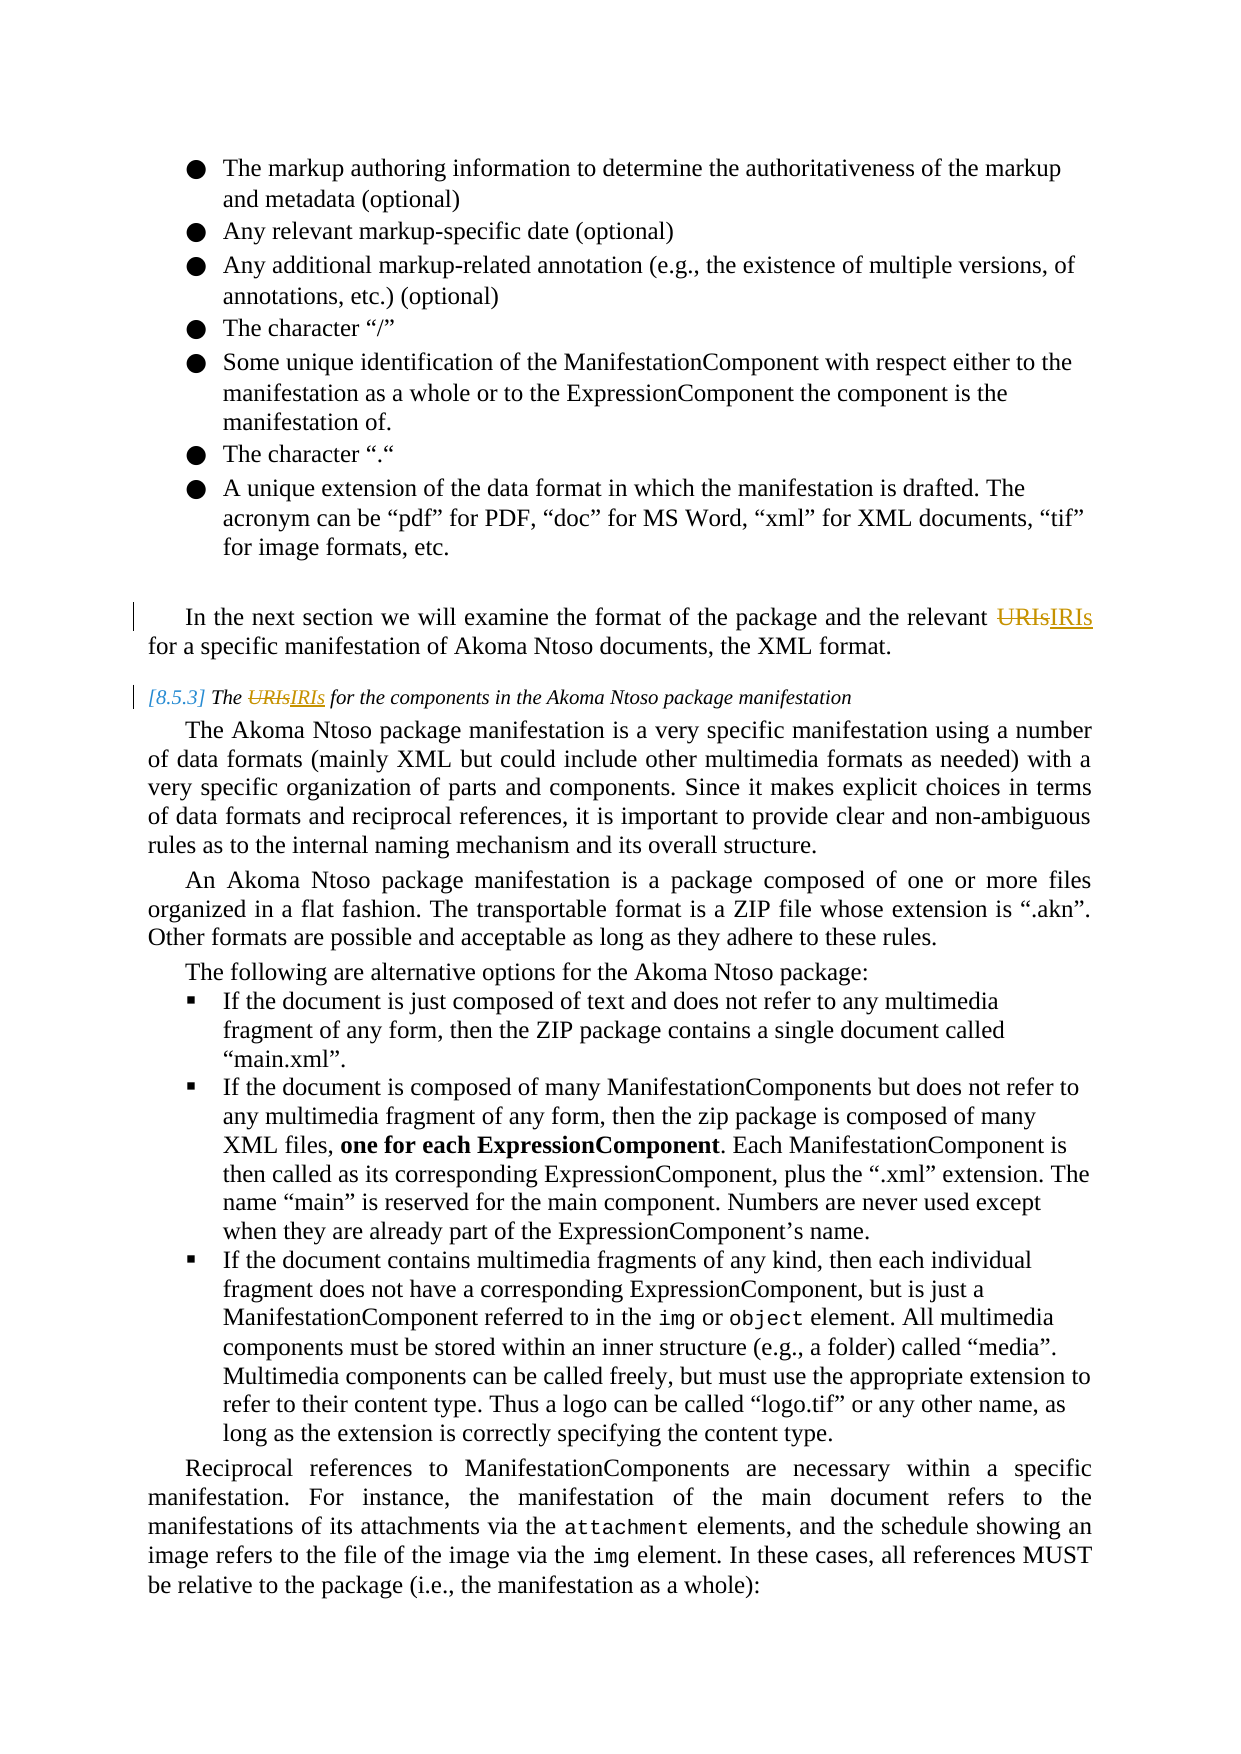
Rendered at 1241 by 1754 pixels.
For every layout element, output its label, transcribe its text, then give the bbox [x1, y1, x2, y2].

list If the document is just composed of text and does not refer to any multimedia fragment of any form, then the ZIP package contains a single document called “main.xml”. [185, 986, 1092, 1072]
list Any additional markup-related annotation (e.g., the existence of multiple versions, of annotations, etc.) (optional) [185, 247, 1092, 310]
subtitle The IRIs for the components in the Akoma Ntoso package manifestation [148, 685, 1092, 709]
list The markup authoring information to determine the authoritativeness of the markup and metadata (optional) [185, 150, 1092, 213]
list If the document is composed of many ManifestationComponents but does not refer to any multimedia fragment of any form, then the zip package is composed of many XML files, one for each ExpressionComponent. Each ManifestationComponent is then called as its corresponding ExpressionComponent, plus the “.xml” extension. The name “main” is reserved for the main component. Numbers are never used except when they are already part of the ExpressionComponent’s name. [185, 1072, 1092, 1245]
list If the document contains multimedia fragments of any kind, then each individual fragment does not have a corresponding ExpressionComponent, but is just a ManifestationComponent referred to in the img or object element. All multimedia components must be stored within an inner structure (e.g., a folder) called “media”. Multimedia components can be called freely, but must use the appropriate extension to refer to their content type. Thus a logo can be called “logo.tif” or any other name, as long as the extension is correctly specifying the content type. [185, 1245, 1092, 1447]
list The character “/” [185, 310, 1092, 344]
text In the next section we will examine the format of the package and the relevant IRIs for a specific manifestation of Akoma Ntoso documents, the XML format. [148, 602, 1092, 660]
list The character “.“ [185, 435, 1092, 469]
text An Akoma Ntoso package manifestation is a package composed of one or more files organized in a flat fashion. The transportable format is a ZIP file whose extension is “.akn”. Other formats are possible and acceptable as long as they adhere to these rules. [148, 865, 1092, 951]
text The following are alternative options for the Akoma Ntoso package: [148, 957, 1092, 986]
text Reciprocal references to ManifestationComponents are necessary within a specific manifestation. For instance, the manifestation of the main document refers to the manifestations of its attachments via the attachment elements, and the schedule showing an image refers to the file of the image via the img element. In these cases, all references MUST be relative to the package (i.e., the manifestation as a whole): [148, 1453, 1092, 1599]
list Some unique identification of the ManifestationComponent with respect either to the manifestation as a whole or to the ExpressionComponent the component is the manifestation of. [185, 344, 1092, 435]
list Any relevant markup-specific date (optional) [185, 213, 1092, 247]
text The Akoma Ntoso package manifestation is a very specific manifestation using a number of data formats (mainly XML but could include other multimedia formats as needed) with a very specific organization of parts and components. Since it makes explicit choices in terms of data formats and reciprocal references, it is important to provide clear and non-ambiguous rules as to the internal naming mechanism and its overall structure. [148, 715, 1092, 859]
list A unique extension of the data format in which the manifestation is drafted. The acronym can be “pdf” for PDF, “doc” for MS Word, “xml” for XML documents, “tif” for image formats, etc. [185, 469, 1092, 561]
